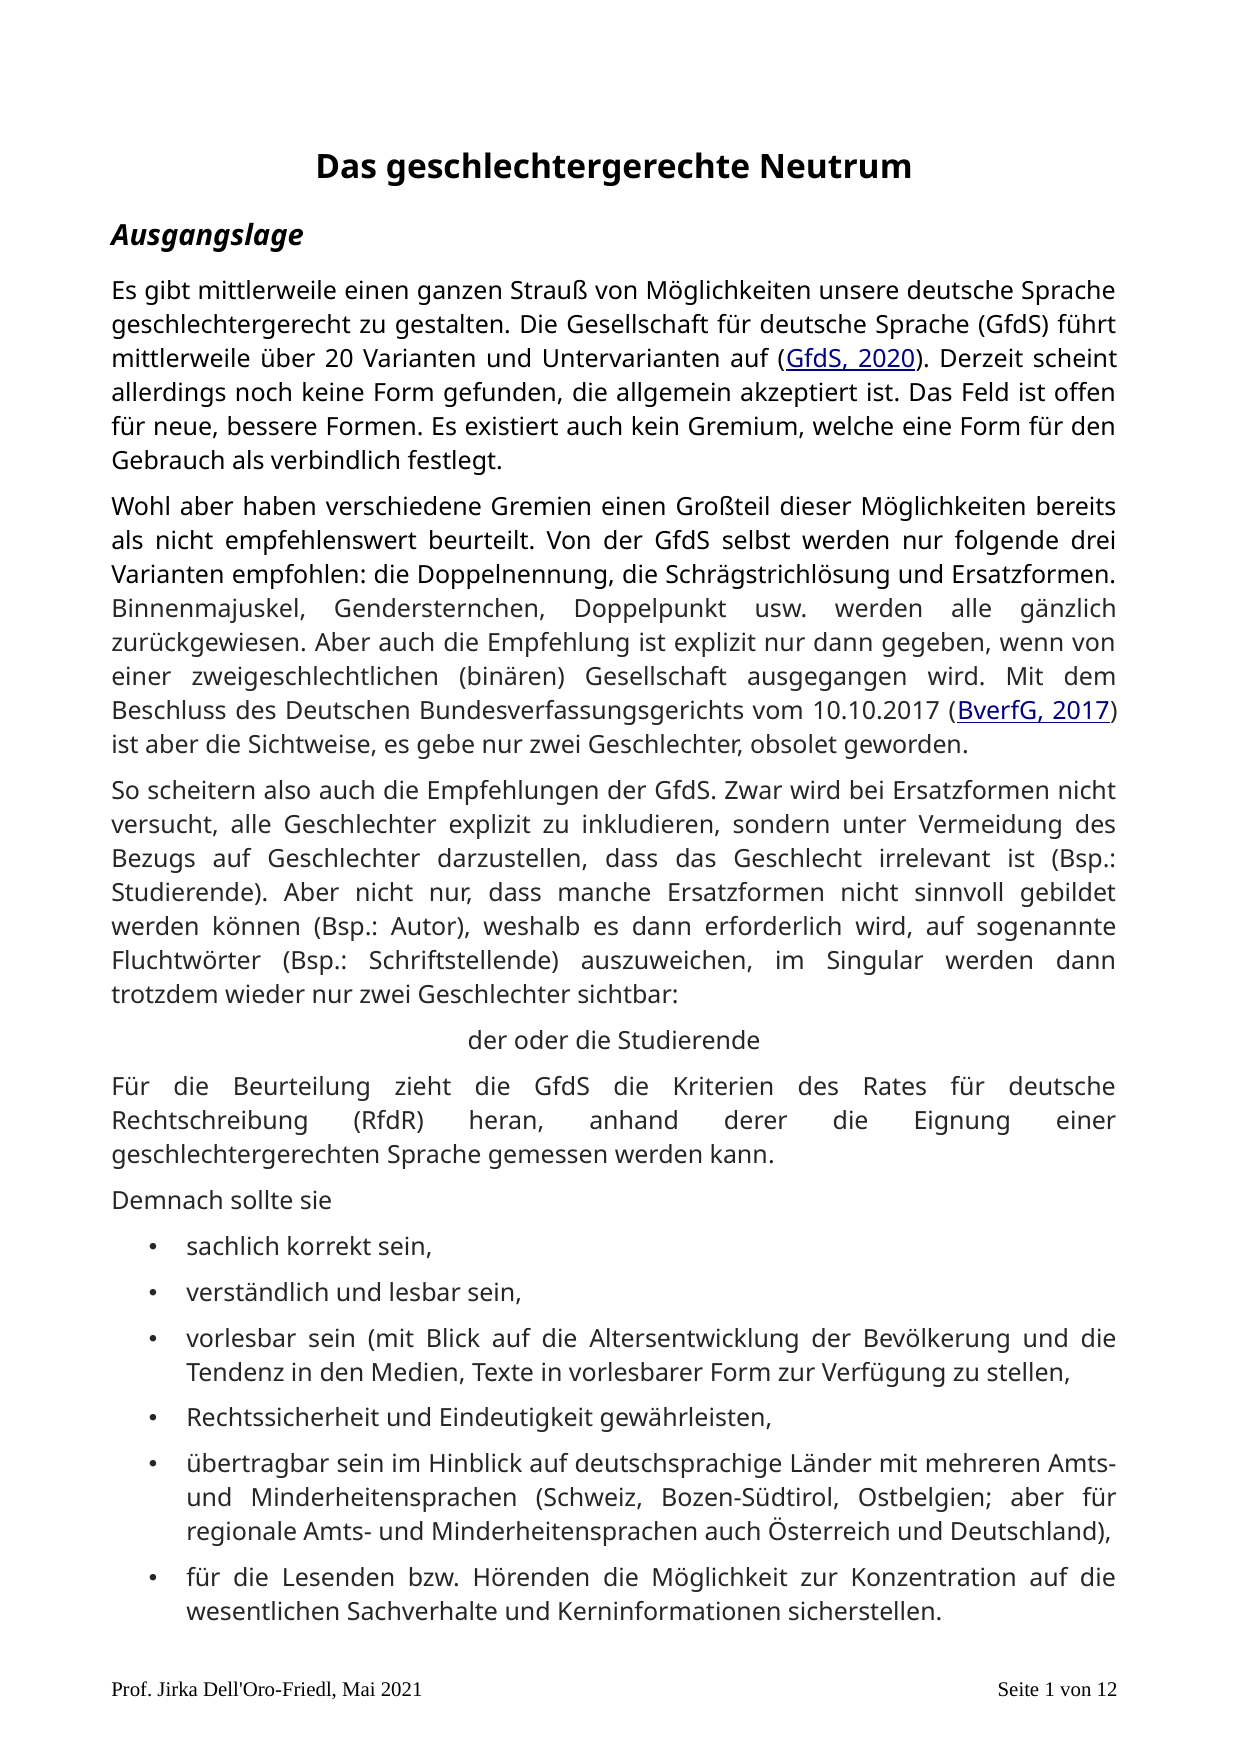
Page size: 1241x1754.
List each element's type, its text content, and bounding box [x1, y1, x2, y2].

text Für die Beurteilung zieht die GfdS die Kriterien des Rates für deutsche Rechtschreibung (RfdR) heran, anhand derer die Eignung einer geschlechtergerechten Sprache gemessen werden kann. [111, 1069, 1117, 1171]
text So scheitern also auch die Empfehlungen der GfdS. Zwar wird bei Ersatzformen nicht versucht, alle Geschlechter explizit zu inkludieren, sondern unter Vermeidung des Bezugs auf Geschlechter darzustellen, dass das Geschlecht irrelevant ist (Bsp.: Studierende). Aber nicht nur, dass manche Ersatzformen nicht sinnvoll gebildet werden können (Bsp.: Autor), weshalb es dann erforderlich wird, auf sogenannte Fluchtwörter (Bsp.: Schriftstellende) auszuweichen, im Singular werden dann trotzdem wieder nur zwei Geschlechter sichtbar: [111, 773, 1117, 1011]
text der oder die Studierende [111, 1023, 1117, 1057]
list verständlich und lesbar sein, [148, 1274, 1117, 1308]
text Demnach sollte sie [111, 1183, 1117, 1217]
list für die Lesenden bzw. Hörenden die Möglichkeit zur Konzentration auf die wesentlichen Sachverhalte und Kerninformationen sicherstellen. [148, 1560, 1117, 1628]
list übertragbar sein im Hinblick auf deutschsprachige Länder mit mehreren Amts-und Minderheitensprachen (Schweiz, Bozen-Südtirol, Ostbelgien; aber für regionale Amts- und Minderheitensprachen auch Österreich und Deutschland), [148, 1446, 1117, 1548]
subtitle Ausgangslage [111, 214, 1117, 254]
list vorlesbar sein (mit Blick auf die Altersentwicklung der Bevölkerung und die Tendenz in den Medien, Texte in vorlesbarer Form zur Verfügung zu stellen, [148, 1320, 1117, 1388]
text Wohl aber haben verschiedene Gremien einen Großteil dieser Möglichkeiten bereits als nicht empfehlenswert beurteilt. Von der GfdS selbst werden nur folgende drei Varianten empfohlen: die Doppelnennung, die Schrägstrichlösung und Ersatzformen. Binnenmajuskel, Gendersternchen, Doppelpunkt usw. werden alle gänzlich zurückgewiesen. Aber auch die Empfehlung ist explizit nur dann gegeben, wenn von einer zweigeschlechtlichen (binären) Gesellschaft ausgegangen wird. Mit dem Beschluss des Deutschen Bundesverfassungsgerichts vom 10.10.2017 (BverfG, 2017) ist aber die Sichtweise, es gebe nur zwei Geschlechter, obsolet geworden. [111, 488, 1117, 761]
subtitle Das geschlechtergerechte Neutrum [111, 143, 1117, 189]
list Rechtssicherheit und Eindeutigkeit gewährleisten, [148, 1400, 1117, 1434]
list sachlich korrekt sein, [148, 1228, 1117, 1263]
text Es gibt mittlerweile einen ganzen Strauß von Möglichkeiten unsere deutsche Sprache geschlechtergerecht zu gestalten. Die Gesellschaft für deutsche Sprache (GfdS) führt mittlerweile über 20 Varianten und Untervarianten auf (GfdS, 2020). Derzeit scheint allerdings noch keine Form gefunden, die allgemein akzeptiert ist. Das Feld ist offen für neue, bessere Formen. Es existiert auch kein Gremium, welche eine Form für den Gebrauch als verbindlich festlegt. [111, 272, 1117, 477]
